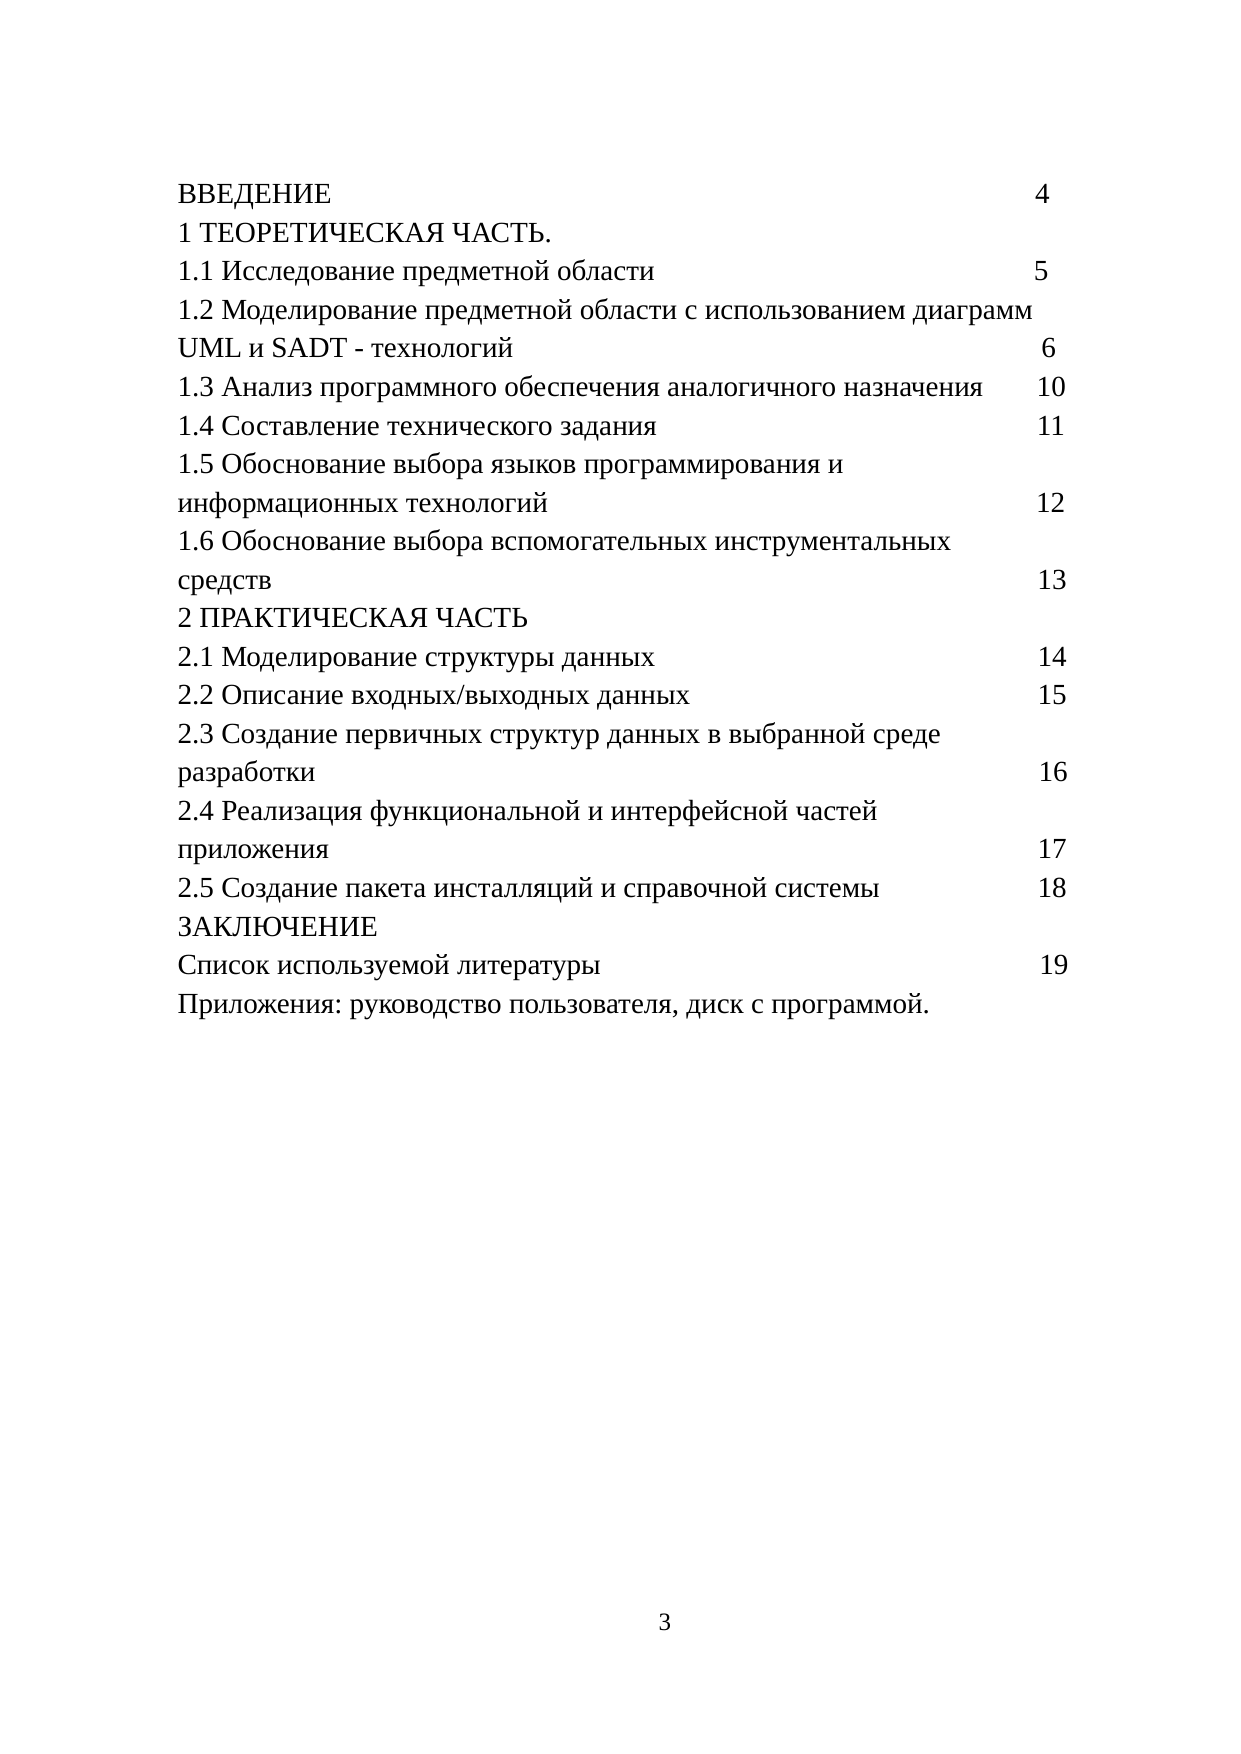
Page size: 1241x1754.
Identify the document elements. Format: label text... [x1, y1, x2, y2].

text 1.3 Анализ программного обеспечения аналогичного назначения syэ10 [177, 369, 1152, 403]
text ЗАКЛЮЧЕНИЕ ds [177, 909, 1152, 942]
text 2.5 Создание пакета инсталляций и справочной системы ps 18 [177, 870, 1152, 904]
text 2.3 Создание первичных структур данных в выбранной среде [177, 716, 1152, 749]
text ВВЕДЕНИЕ 4 [177, 176, 1152, 210]
text Приложения: руководство пользователя, диск с программой. [177, 986, 1152, 1019]
text Список используемой литературы .s ds 19 [177, 947, 1152, 981]
text 1.4 Составление технического задания I вэщщ11 [177, 408, 1152, 441]
text 1.5 Обоснование выбора языков программирования и [177, 446, 1152, 480]
text 2 ПРАКТИЧЕСКАЯ ЧАСТЬ тдд [177, 600, 1152, 634]
text информационных технологий дддддд э12 [177, 485, 1152, 518]
text приложения sl. 17 [177, 832, 1152, 865]
text 2.1 Моделирование структуры данных тд@. 14 [177, 639, 1152, 672]
text UML и SADT - технологий дддддд. 6 [177, 331, 1152, 364]
text 1.2 Моделирование предметной области с использованием диаграмм [177, 292, 1152, 326]
text средств 13 [177, 562, 1152, 595]
text 1 ТЕОРЕТИЧЕСКАЯ ЧАСТЬ. [177, 215, 1152, 248]
text 2.2 Описание входных/выходных данных s 15 [177, 677, 1152, 711]
text разработки „s[16 [177, 754, 1152, 788]
text 1.1 Исследование предметной области ецеецуццццццццццццццццц5 [177, 253, 1152, 287]
text 1.6 Обоснование выбора вспомогательных инструментальных [177, 523, 1152, 557]
text 2.4 Реализация функциональной и интерфейсной частей [177, 793, 1152, 827]
